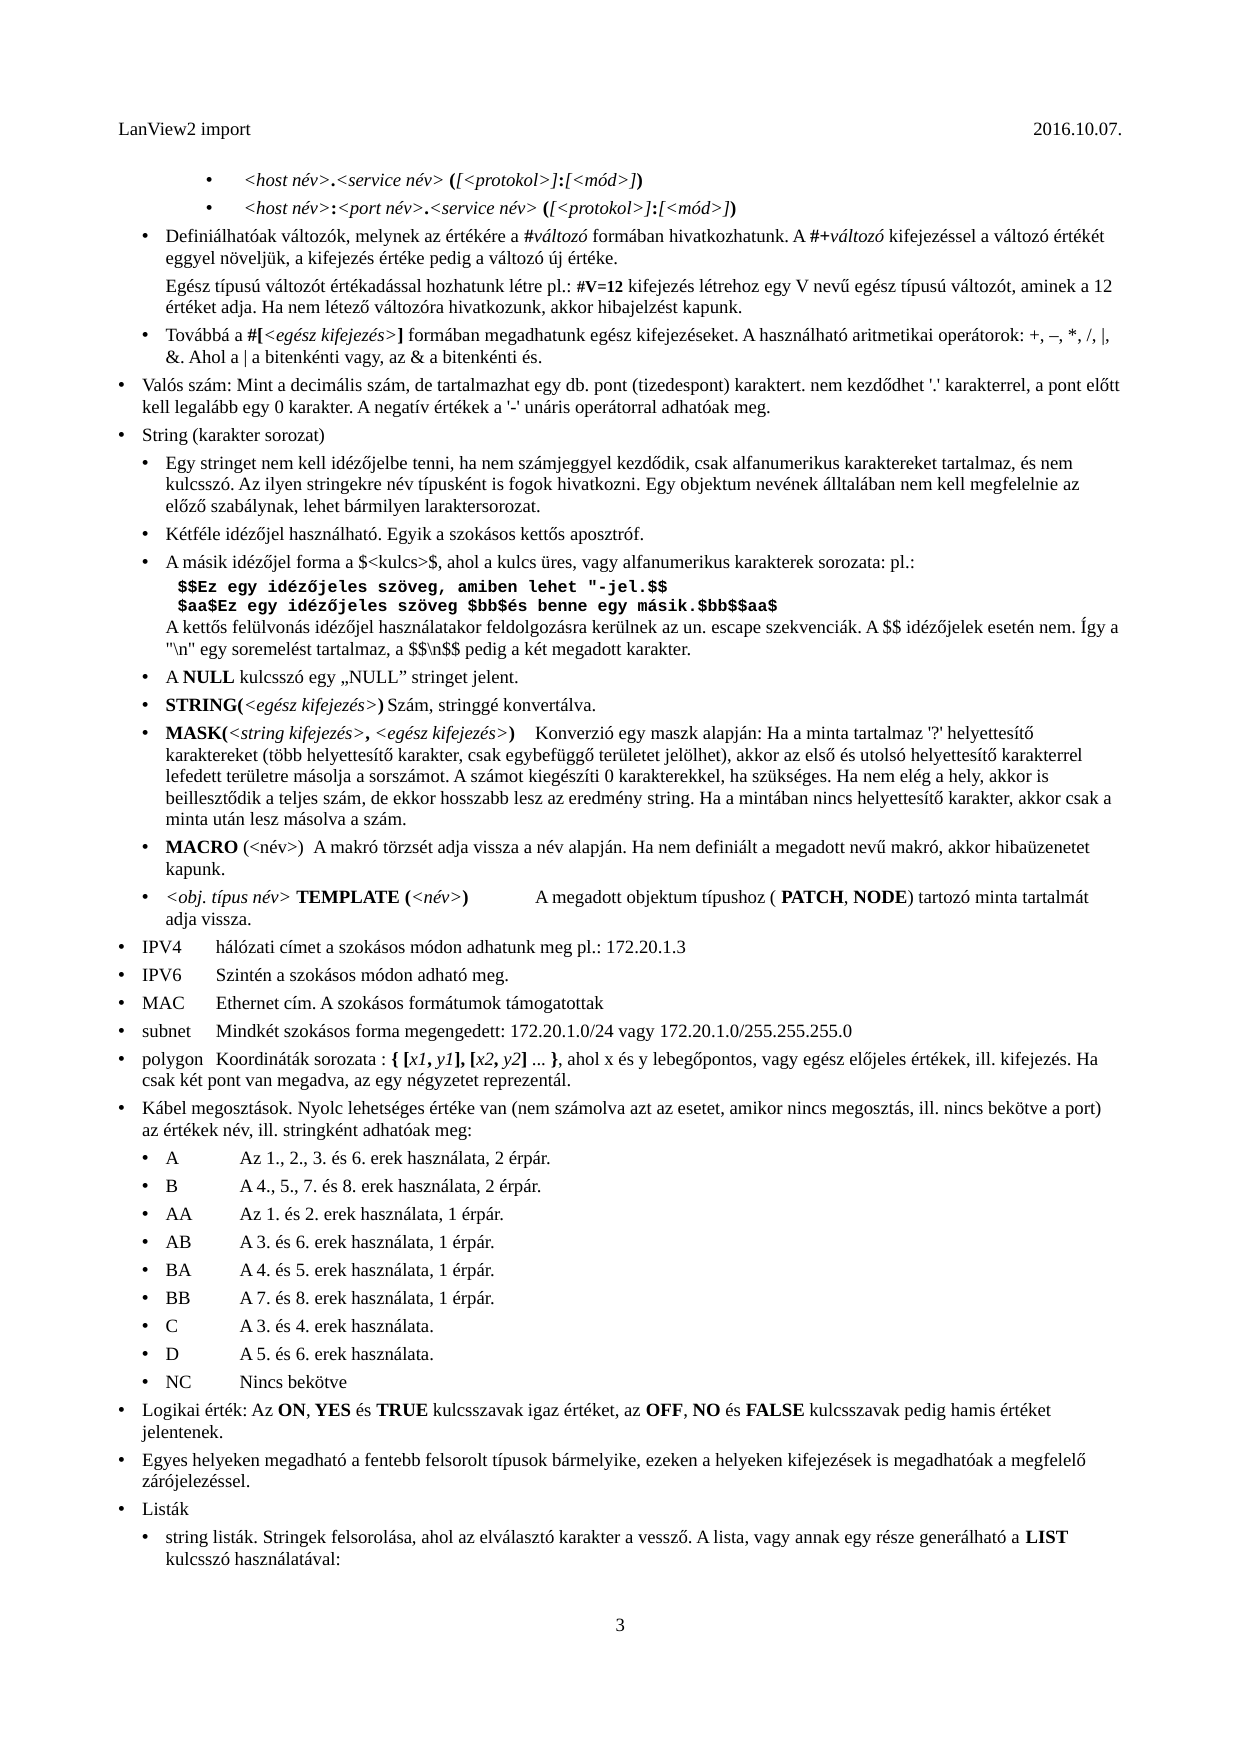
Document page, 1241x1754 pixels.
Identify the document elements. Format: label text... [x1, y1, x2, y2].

list <obj. típus név> TEMPLATE (<név>) A megadott objektum típushoz ( PATCH, NODE) tartozó minta tartalmát adja vissza. [142, 886, 1122, 929]
list Továbbá a #[<egész kifejezés>] formában megadhatunk egész kifejezéseket. A használható aritmetikai operátorok: +, –, *, /, |, &. Ahol a | a bitenkénti vagy, az & a bitenkénti és. [142, 324, 1122, 367]
list Egyes helyeken megadható a fentebb felsorolt típusok bármelyike, ezeken a helyeken kifejezések is megadhatóak a megfelelő zárójelezéssel. [118, 1448, 1122, 1492]
list A kettős felülvonás idézőjel használatakor feldolgozásra kerülnek az un. escape szekvenciák. A $$ idézőjelek esetén nem. Így a "\n" egy soremelést tartalmaz, a $$\n$$ pedig a két megadott karakter. [142, 616, 1122, 659]
text $aa$Ez egy idézőjeles szöveg $bb$és benne egy másik.$bb$$aa$ [177, 598, 1122, 616]
list A másik idézőjel forma a $<kulcs>$, ahol a kulcs üres, vagy alfanumerikus karakterek sorozata: pl.: [142, 551, 1122, 572]
list B A 4., 5., 7. és 8. erek használata, 2 érpár. [142, 1175, 1122, 1196]
list MASK(<string kifejezés>, <egész kifejezés>) Konverzió egy maszk alapján: Ha a minta tartalmaz '?' helyettesítő karaktereket (több helyettesítő karakter, csak egybefüggő területet jelölhet), akkor az első és utolsó helyettesítő karakterrel lefedett területre másolja a sorszámot. A számot kiegészíti 0 karakterekkel, ha szükséges. Ha nem elég a hely, akkor is beillesztődik a teljes szám, de ekkor hosszabb lesz az eredmény string. Ha a mintában nincs helyettesítő karakter, akkor csak a minta után lesz másolva a szám. [142, 722, 1122, 830]
list AA Az 1. és 2. erek használata, 1 érpár. [142, 1203, 1122, 1224]
list polygon Koordináták sorozata : { [x1, y1], [x2, y2] ... }, ahol x és y lebegőpontos, vagy egész előjeles értékek, ill. kifejezés. Ha csak két pont van megadva, az egy négyzetet reprezentál. [118, 1048, 1122, 1091]
list STRING(<egész kifejezés>) Szám, stringgé konvertálva. [142, 694, 1122, 716]
list AB A 3. és 6. erek használata, 1 érpár. [142, 1231, 1122, 1252]
list Valós szám: Mint a decimális szám, de tartalmazhat egy db. pont (tizedespont) karaktert. nem kezdődhet '.' karakterrel, a pont előtt kell legalább egy 0 karakter. A negatív értékek a '-' unáris operátorral adhatóak meg. [118, 374, 1122, 417]
list IPV4 hálózati címet a szokásos módon adhatunk meg pl.: 172.20.1.3 [118, 936, 1122, 957]
list BB A 7. és 8. erek használata, 1 érpár. [142, 1287, 1122, 1308]
list A NULL kulcsszó egy „NULL” stringet jelent. [142, 666, 1122, 688]
list IPV6 Szintén a szokásos módon adható meg. [118, 963, 1122, 985]
list <host név>:<port név>.<service név> ([<protokol>]:[<mód>]) [206, 197, 1122, 219]
list NC Nincs bekötve [142, 1371, 1122, 1392]
list Kétféle idézőjel használható. Egyik a szokásos kettős aposztróf. [142, 523, 1122, 544]
list Definiálhatóak változók, melynek az értékére a #változó formában hivatkozhatunk. A #+változó kifejezéssel a változó értékét eggyel növeljük, a kifejezés értéke pedig a változó új értéke. [142, 225, 1122, 268]
list MACRO (<név>) A makró törzsét adja vissza a név alapján. Ha nem definiált a megadott nevű makró, akkor hibaüzenetet kapunk. [142, 836, 1122, 879]
list <host név>.<service név> ([<protokol>]:[<mód>]) [206, 169, 1122, 191]
list C A 3. és 4. erek használata. [142, 1315, 1122, 1336]
text $$Ez egy idézőjeles szöveg, amiben lehet "-jel.$$ [177, 579, 1122, 598]
list Logikai érték: Az ON, YES és TRUE kulcsszavak igaz értéket, az OFF, NO és FALSE kulcsszavak pedig hamis értéket jelentenek. [118, 1399, 1122, 1442]
list Egész típusú változót értékadással hozhatunk létre pl.: #V=12 kifejezés létrehoz egy V nevű egész típusú változót, aminek a 12 értéket adja. Ha nem létező változóra hivatkozunk, akkor hibajelzést kapunk. [142, 275, 1122, 318]
list Egy stringet nem kell idézőjelbe tenni, ha nem számjeggyel kezdődik, csak alfanumerikus karaktereket tartalmaz, és nem kulcsszó. Az ilyen stringekre név típusként is fogok hivatkozni. Egy objektum nevének álltalában nem kell megfelelnie az előző szabálynak, lehet bármilyen laraktersorozat. [142, 452, 1122, 516]
list String (karakter sorozat) [118, 423, 1122, 445]
list A Az 1., 2., 3. és 6. erek használata, 2 érpár. [142, 1147, 1122, 1168]
list Kábel megosztások. Nyolc lehetséges értéke van (nem számolva azt az esetet, amikor nincs megosztás, ill. nincs bekötve a port) az értékek név, ill. stringként adhatóak meg: [118, 1097, 1122, 1140]
list MAC Ethernet cím. A szokásos formátumok támogatottak [118, 992, 1122, 1013]
list subnet Mindkét szokásos forma megengedett: 172.20.1.0/24 vagy 172.20.1.0/255.255.255.0 [118, 1019, 1122, 1041]
list BA A 4. és 5. erek használata, 1 érpár. [142, 1259, 1122, 1280]
list Listák [118, 1498, 1122, 1520]
list string listák. Stringek felsorolása, ahol az elválasztó karakter a vessző. A lista, vagy annak egy része generálható a LIST kulcsszó használatával: [142, 1526, 1122, 1569]
list D A 5. és 6. erek használata. [142, 1343, 1122, 1364]
